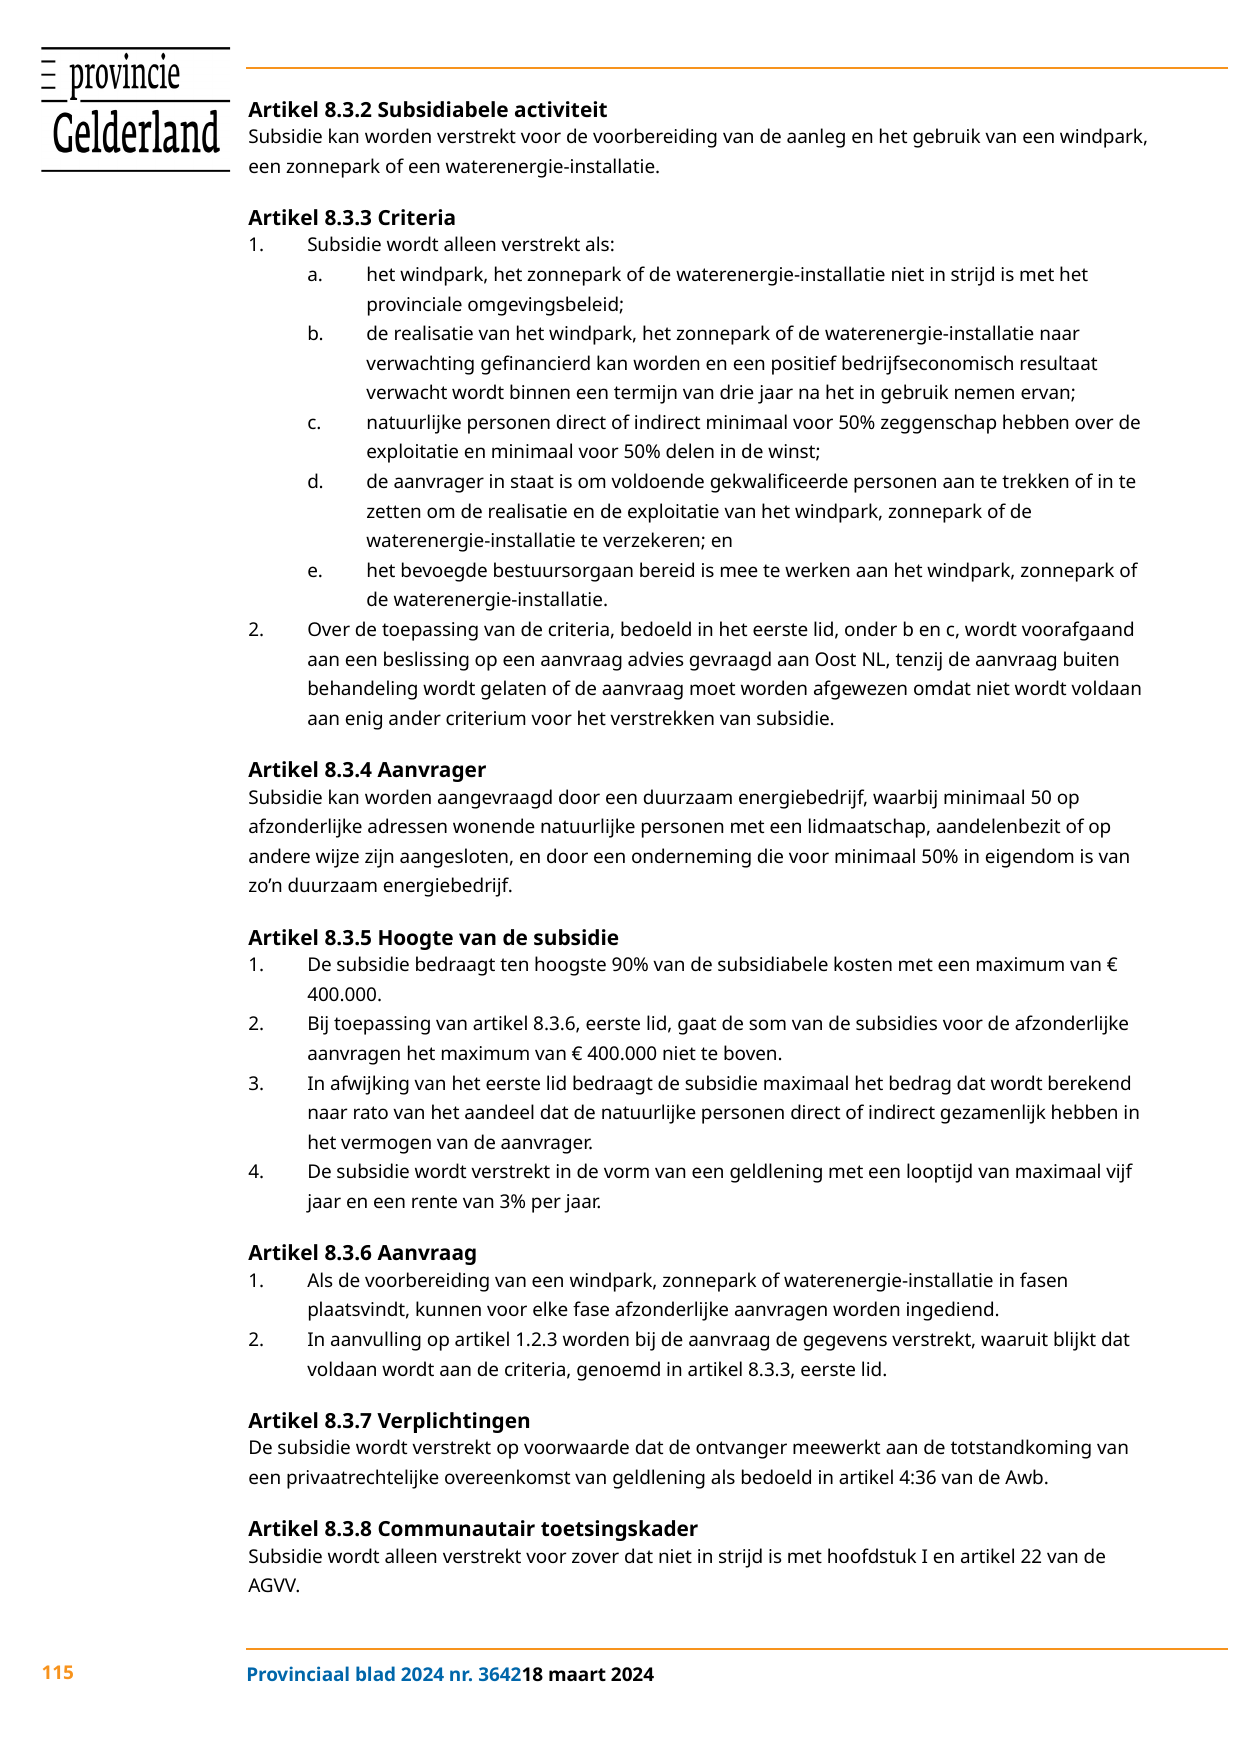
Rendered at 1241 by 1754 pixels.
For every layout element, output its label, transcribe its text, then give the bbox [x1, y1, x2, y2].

text Artikel 8.3.4 Aanvrager [248, 755, 1152, 784]
list In aanvulling op artikel 1.2.3 worden bij de aanvraag de gegevens verstrekt, waaruit blijkt dat voldaan wordt aan de criteria, genoemd in artikel 8.3.3, eerste lid. [248, 1326, 1152, 1381]
list Bij toepassing van artikel 8.3.6, eerste lid, gaat de som van de subsidies voor de afzonderlijke aanvragen het maximum van € 400.000 niet te boven. [248, 1011, 1152, 1066]
text Artikel 8.3.3 Criteria [248, 203, 1152, 232]
list De subsidie bedraagt ten hoogste 90% van de subsidiabele kosten met een maximum van € 400.000. [248, 951, 1152, 1007]
text Artikel 8.3.5 Hoogte van de subsidie [248, 923, 1152, 951]
list het bevoegde bestuursorgaan bereid is mee te werken aan het windpark, zonnepark of de waterenergie-installatie. [307, 557, 1152, 612]
list de realisatie van het windpark, het zonnepark of de waterenergie-installatie naar verwachting gefinancierd kan worden en een positief bedrijfseconomisch resultaat verwacht wordt binnen een termijn van drie jaar na het in gebruik nemen ervan; [307, 320, 1152, 405]
list de aanvrager in staat is om voldoende gekwalificeerde personen aan te trekken of in te zetten om de realisatie en de exploitatie van het windpark, zonnepark of de waterenergie-installatie te verzekeren; en [307, 468, 1152, 553]
list De subsidie wordt verstrekt in de vorm van een geldlening met een looptijd van maximaal vijf jaar en een rente van 3% per jaar. [248, 1158, 1152, 1214]
picture [41, 47, 231, 172]
list Over de toepassing van de criteria, bedoeld in het eerste lid, onder b en c, wordt voorafgaand aan een beslissing op een aanvraag advies gevraagd aan Oost NL, tenzij de aanvraag buiten behandeling wordt gelaten of de aanvraag moet worden afgewezen omdat niet wordt voldaan aan enig ander criterium voor het verstrekken van subsidie. [248, 616, 1152, 731]
text Subsidie wordt alleen verstrekt voor zover dat niet in strijd is met hoofdstuk I en artikel 22 van de AGVV. [248, 1543, 1152, 1598]
text Artikel 8.3.8 Communautair toetsingskader [248, 1514, 1152, 1543]
text Artikel 8.3.6 Aanvraag [248, 1238, 1152, 1267]
text Subsidie kan worden aangevraagd door een duurzaam energiebedrijf, waarbij minimaal 50 op afzonderlijke adressen wonende natuurlijke personen met een lidmaatschap, aandelenbezit of op andere wijze zijn aangesloten, en door een onderneming die voor minimaal 50% in eigendom is van zo’n duurzaam energiebedrijf. [248, 784, 1152, 898]
text Artikel 8.3.7 Verplichtingen [248, 1406, 1152, 1434]
list het windpark, het zonnepark of de waterenergie-installatie niet in strijd is met het provinciale omgevingsbeleid; [307, 261, 1152, 317]
text Subsidie kan worden verstrekt voor de voorbereiding van de aanleg en het gebruik van een windpark, een zonnepark of een waterenergie-installatie. [248, 123, 1152, 178]
list Als de voorbereiding van een windpark, zonnepark of waterenergie-installatie in fasen plaatsvindt, kunnen voor elke fase afzonderlijke aanvragen worden ingediend. [248, 1267, 1152, 1322]
list In afwijking van het eerste lid bedraagt de subsidie maximaal het bedrag dat wordt berekend naar rato van het aandeel dat de natuurlijke personen direct of indirect gezamenlijk hebben in het vermogen van de aanvrager. [248, 1070, 1152, 1155]
text De subsidie wordt verstrekt op voorwaarde dat de ontvanger meewerkt aan de totstandkoming van een privaatrechtelijke overeenkomst van geldlening als bedoeld in artikel 4:36 van de Awb. [248, 1434, 1152, 1490]
list Subsidie wordt alleen verstrekt als: [248, 232, 1152, 257]
text Artikel 8.3.2 Subsidiabele activiteit [248, 95, 1152, 123]
list natuurlijke personen direct of indirect minimaal voor 50% zeggenschap hebben over de exploitatie en minimaal voor 50% delen in de winst; [307, 409, 1152, 464]
